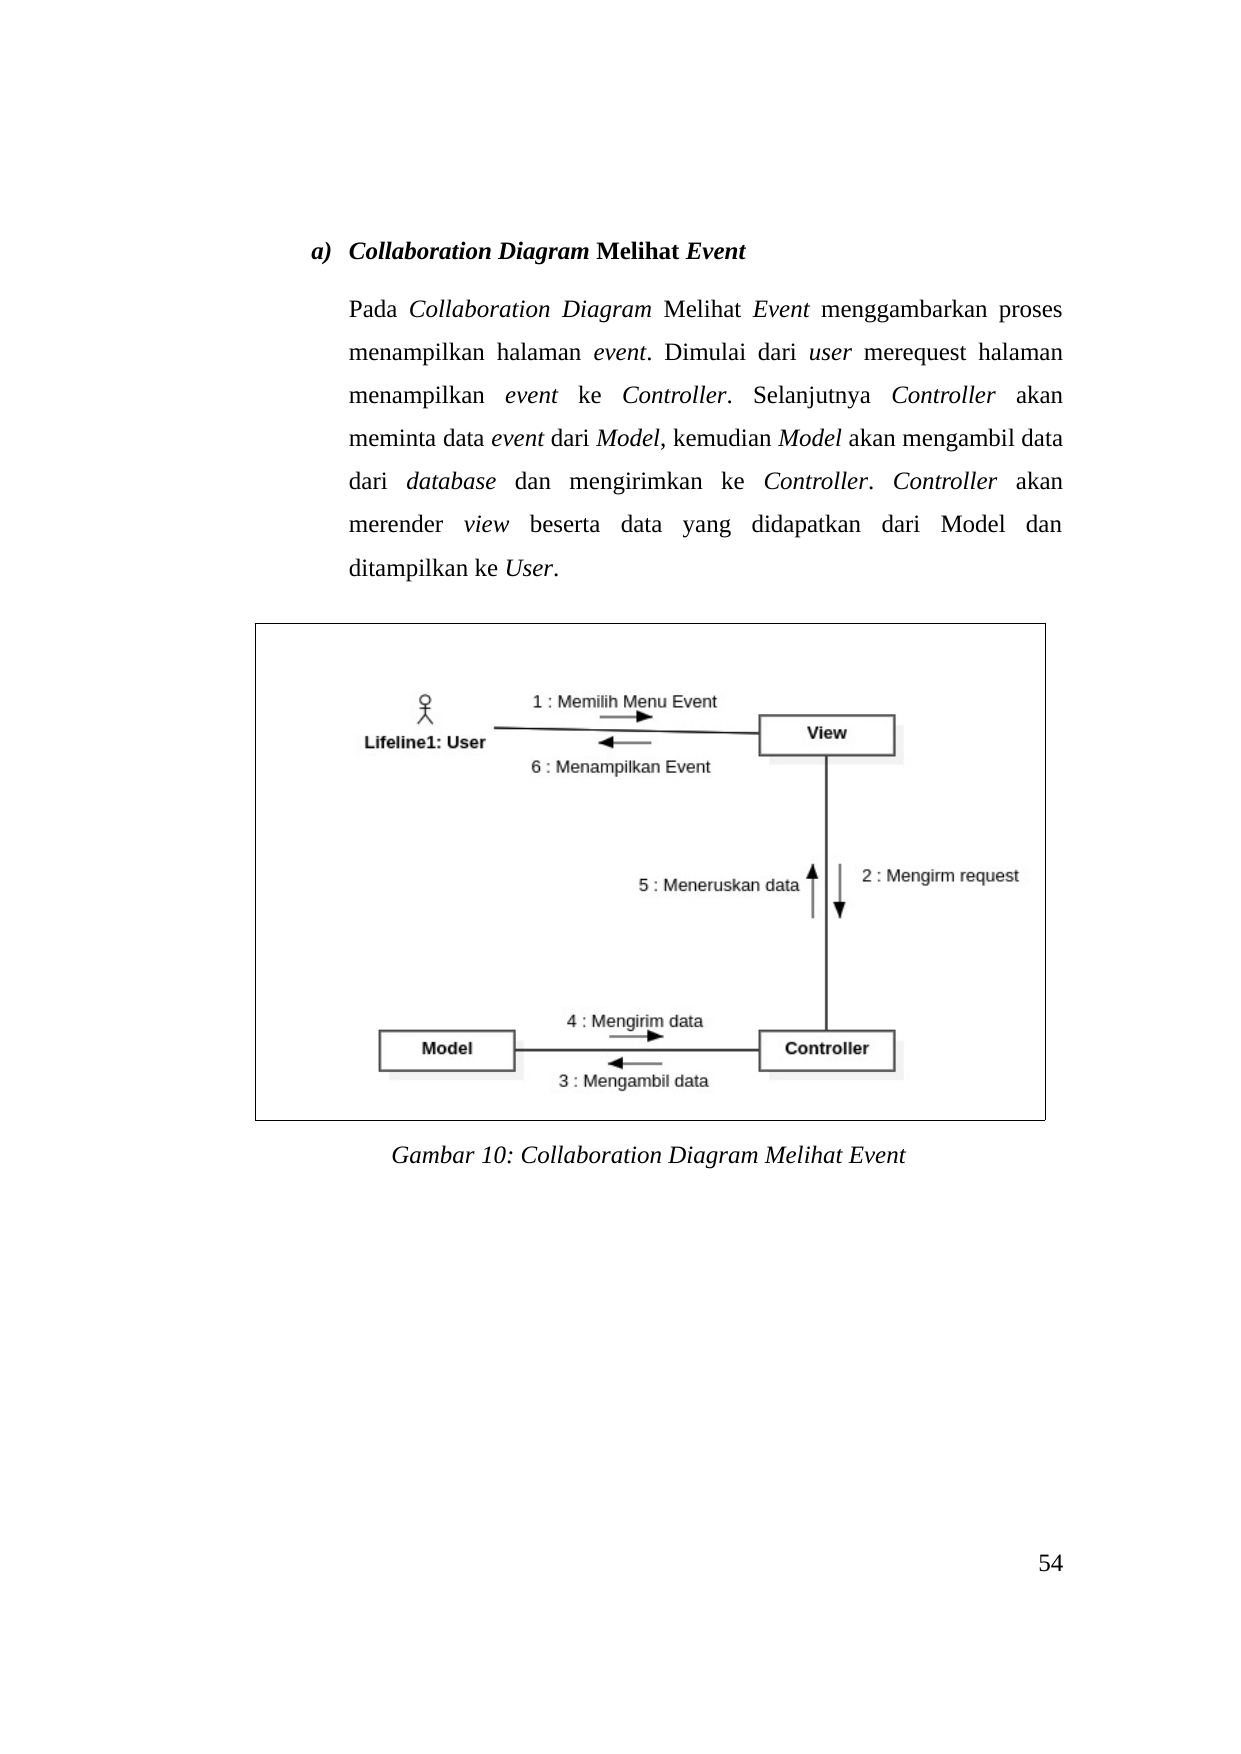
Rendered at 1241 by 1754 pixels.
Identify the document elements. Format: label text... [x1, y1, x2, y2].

list Pada Collaboration Diagram Melihat Event menggambarkan proses menampilkan halaman event. Dimulai dari user merequest halaman menampilkan event ke Controller. Selanjutnya Controller akan meminta data event dari Model, kemudian Model akan mengambil data dari database dan mengirimkan ke Controller. Controller akan merender view beserta data yang didapatkan dari Model dan ditampilkan ke User. [311, 294, 1063, 581]
picture [256, 624, 1045, 1120]
list Collaboration Diagram Melihat Event [311, 236, 1063, 265]
list Gambar 10: Collaboration Diagram Melihat Event [254, 1121, 1045, 1169]
